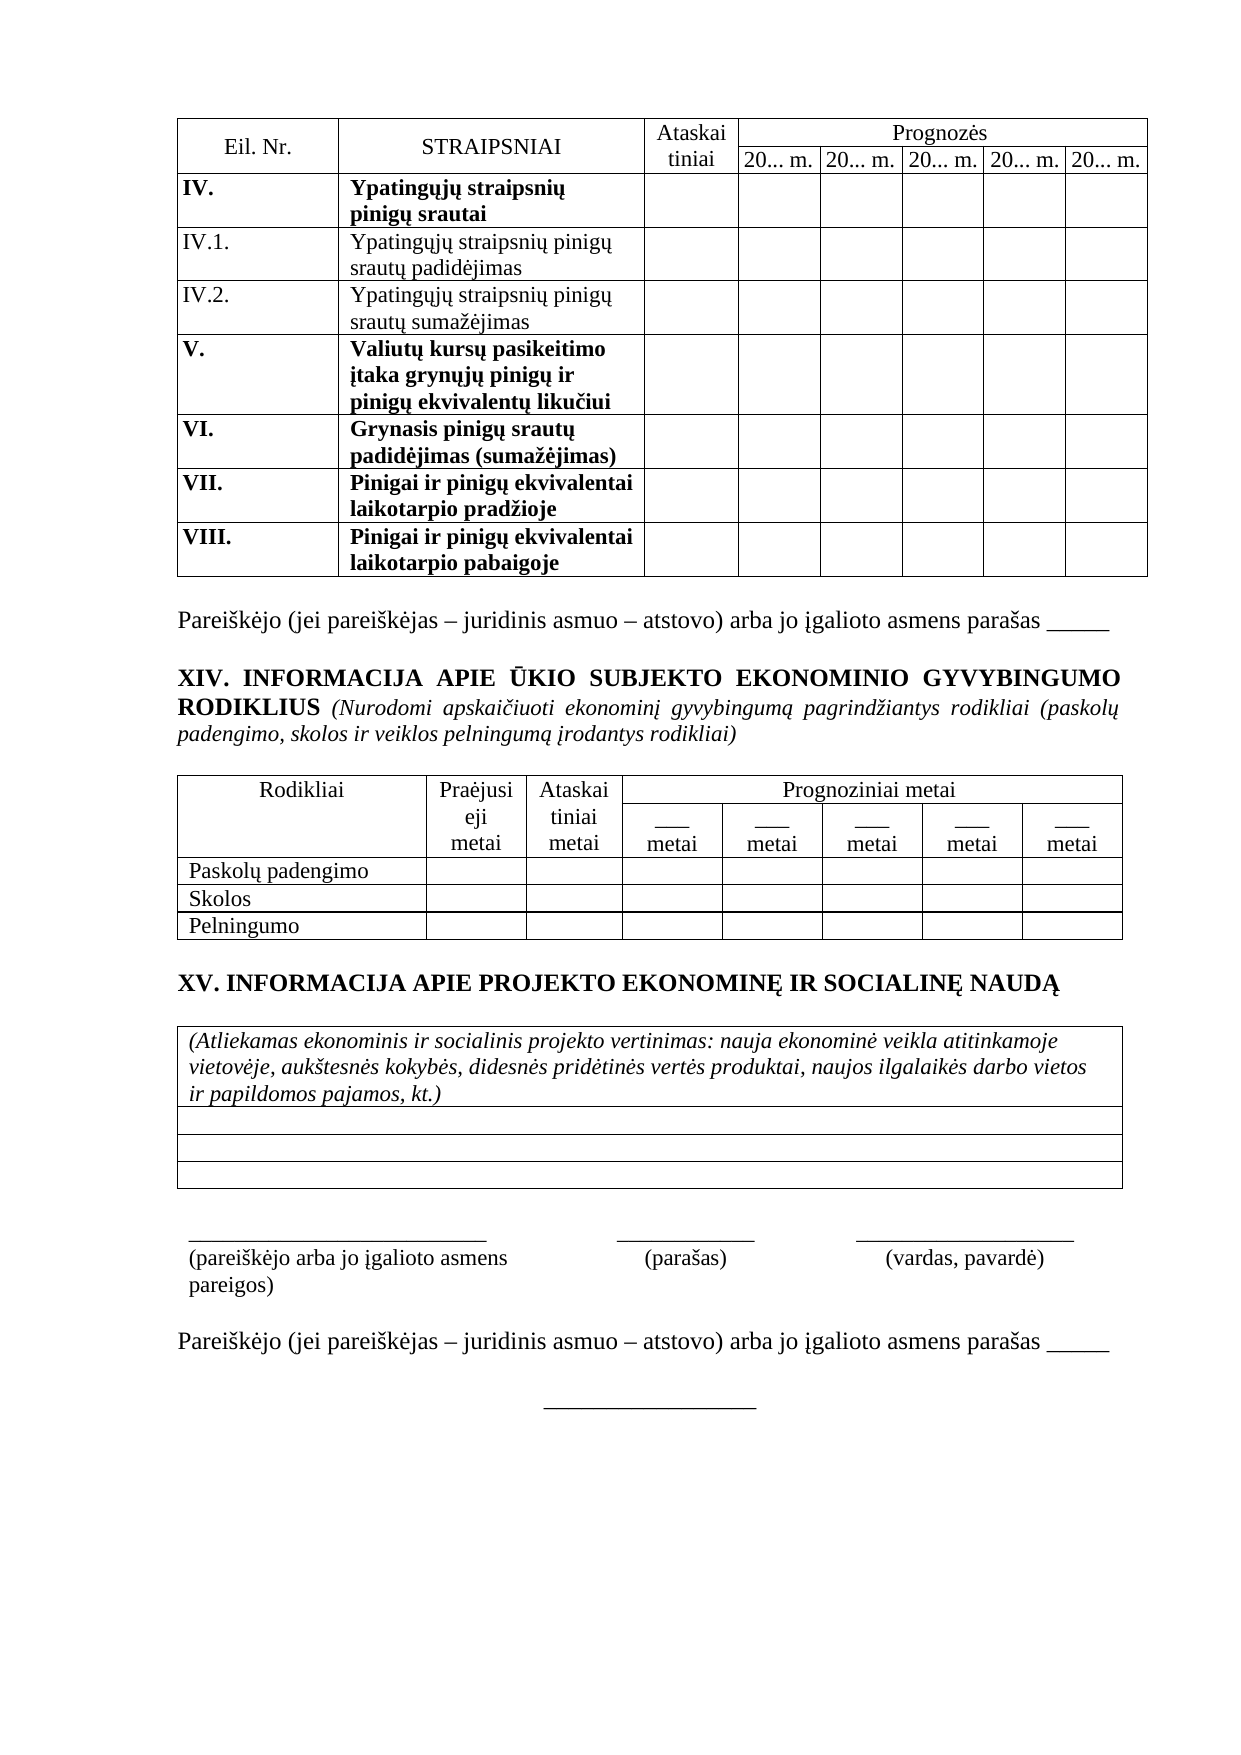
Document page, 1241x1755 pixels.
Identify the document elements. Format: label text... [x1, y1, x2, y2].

table_cell [623, 885, 722, 911]
table_cell [903, 335, 983, 414]
table_cell [923, 885, 1022, 911]
table_cell Ypatingųjų straipsnių pinigų srautų padidėjimas [339, 228, 644, 280]
table_cell [178, 1135, 1122, 1161]
table_header Ataskaitiniai metai [527, 776, 622, 857]
table_cell VIII. [178, 523, 338, 576]
table_cell [1066, 523, 1147, 576]
table_cell [623, 913, 722, 939]
table_cell [178, 1162, 1122, 1188]
table_cell [645, 523, 738, 576]
table_cell [739, 281, 820, 334]
table_cell ___ metai [823, 804, 922, 857]
table_cell [1066, 469, 1147, 522]
table_cell [903, 469, 983, 522]
table_header Praėjusieji metai [427, 776, 526, 857]
table_cell IV.2. [178, 281, 338, 334]
table_cell [178, 1107, 1122, 1133]
table_cell [984, 469, 1065, 522]
table_cell [821, 174, 902, 227]
table_header Eil. Nr. [178, 119, 338, 173]
table_cell V. [178, 335, 338, 414]
table_cell Valiutų kursų pasikeitimo įtaka grynųjų pinigų ir pinigų ekvivalentų likučiui [339, 335, 644, 414]
text _________________ [177, 1383, 1122, 1412]
table_cell [1066, 228, 1147, 280]
text XIV. INFORMACIJA APIE ŪKIO SUBJEKTO EKONOMINIO GYVYBINGUMO RODIKLIUS (Nurodomi apskaičiuoti ekonominį gyvybingumą pagrindžiantys rodikliai (paskolų padengimo, skolos ir veiklos pelningumą įrodantys rodikliai) [177, 663, 1122, 747]
table_header Prognoziniai metai [623, 776, 1122, 803]
table_header ____________ (parašas) [564, 1218, 808, 1297]
table_cell [723, 885, 822, 911]
table_cell VI. [178, 415, 338, 468]
table_cell [723, 913, 822, 939]
table_cell [645, 415, 738, 468]
table_cell ___ metai [623, 804, 722, 857]
table_cell [427, 885, 526, 911]
table_header Ataskaitiniai metai [645, 119, 738, 173]
table_cell [984, 281, 1065, 334]
table_cell [984, 174, 1065, 227]
table_cell Pinigai ir pinigų ekvivalentai laikotarpio pradžioje [339, 469, 644, 522]
table_cell [821, 415, 902, 468]
table_cell [739, 523, 820, 576]
table_header (Atliekamas ekonominis ir socialinis projekto vertinimas: nauja ekonominė veikla atitinkamoje vietovėje, aukštesnės kokybės, didesnės pridėtinės vertės produktai, naujos ilgalaikės darbo vietos ir papildomos pajamos, kt.) [178, 1027, 1122, 1106]
table_cell [645, 228, 738, 280]
table_cell IV. [178, 174, 338, 227]
table_cell [739, 335, 820, 414]
table_cell 20... m. [1066, 147, 1147, 173]
table_header Prognozės [739, 119, 1147, 146]
table_cell [923, 913, 1022, 939]
table_cell [527, 885, 622, 911]
table_header Rodikliai [178, 776, 426, 857]
table_cell [623, 858, 722, 884]
table_cell 20... m. [984, 147, 1065, 173]
table_cell [821, 228, 902, 280]
table_cell IV.1. [178, 228, 338, 280]
table_cell [903, 174, 983, 227]
table_cell [527, 858, 622, 884]
table_cell VII. [178, 469, 338, 522]
table_cell ___ metai [923, 804, 1022, 857]
table_cell [823, 913, 922, 939]
text Pareiškėjo (jei pareiškėjas – juridinis asmuo – atstovo) arba jo įgalioto asmens parašas _____ [177, 605, 1122, 634]
table_cell [821, 523, 902, 576]
table_cell [739, 228, 820, 280]
table_cell [903, 415, 983, 468]
table_cell [821, 335, 902, 414]
table_cell Paskolų padengimo [178, 858, 426, 884]
table_cell ___ metai [723, 804, 822, 857]
table_cell [1066, 174, 1147, 227]
table_cell 20... m. [821, 147, 902, 173]
table_cell [821, 281, 902, 334]
table_cell [739, 415, 820, 468]
table_cell [1023, 885, 1122, 911]
table_cell Ypatingųjų straipsnių pinigų srautų sumažėjimas [339, 281, 644, 334]
table_cell [903, 228, 983, 280]
table_cell [427, 858, 526, 884]
table_cell [821, 469, 902, 522]
table_cell [823, 858, 922, 884]
table_header ___________________ (vardas, pavardė) [808, 1218, 1122, 1297]
table_cell [645, 469, 738, 522]
table_cell [903, 523, 983, 576]
table_cell [923, 858, 1022, 884]
table_cell 20... m. [739, 147, 820, 173]
table_cell [645, 335, 738, 414]
table_cell [645, 281, 738, 334]
table_cell [1066, 335, 1147, 414]
table_cell [723, 858, 822, 884]
table_cell 20... m. [903, 147, 983, 173]
table_cell Pinigai ir pinigų ekvivalentai laikotarpio pabaigoje [339, 523, 644, 576]
table_cell [984, 335, 1065, 414]
text XV. INFORMACIJA APIE PROJEKTO EKONOMINĘ IR SOCIALINĘ NAUDĄ [177, 968, 1122, 997]
table_cell [823, 885, 922, 911]
table_cell Ypatingųjų straipsnių pinigų srautai [339, 174, 644, 227]
table_cell [1066, 415, 1147, 468]
table_cell [645, 174, 738, 227]
table_header __________________________ (pareiškėjo arba jo įgalioto asmens pareigos) [177, 1218, 563, 1297]
table_cell Skolos [178, 885, 426, 911]
table_cell [527, 913, 622, 939]
table_cell [427, 913, 526, 939]
table_cell [1066, 281, 1147, 334]
table_cell [1023, 858, 1122, 884]
table_cell [1023, 913, 1122, 939]
table_cell [984, 415, 1065, 468]
table_cell [739, 469, 820, 522]
table_cell ___ metai [1023, 804, 1122, 857]
table_cell Pelningumo [178, 913, 426, 939]
table_header STRAIPSNIAI [339, 119, 644, 173]
table_cell [739, 174, 820, 227]
table_cell Grynasis pinigų srautų padidėjimas (sumažėjimas) [339, 415, 644, 468]
table_cell [903, 281, 983, 334]
text Pareiškėjo (jei pareiškėjas – juridinis asmuo – atstovo) arba jo įgalioto asmens parašas _____ [177, 1326, 1122, 1355]
table_cell [984, 523, 1065, 576]
table_cell [984, 228, 1065, 280]
